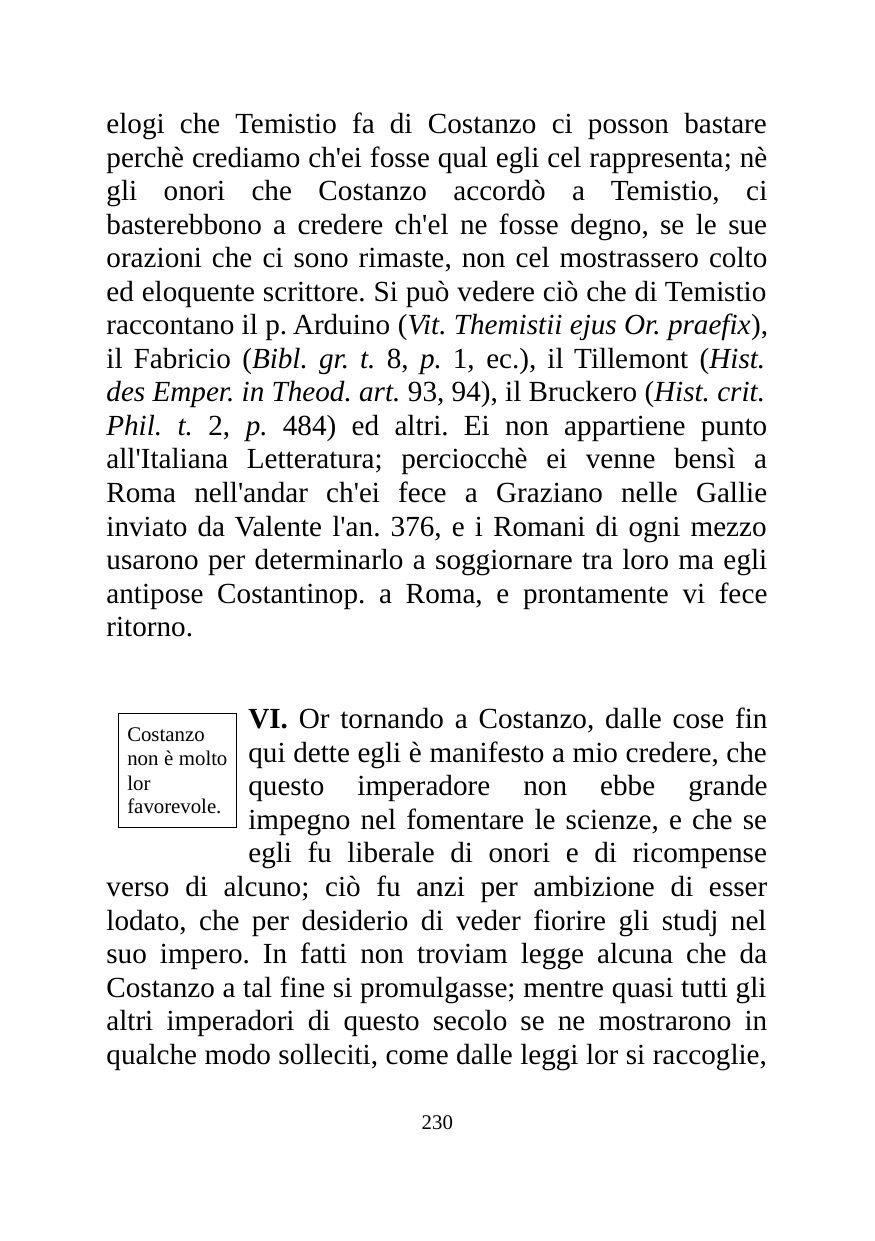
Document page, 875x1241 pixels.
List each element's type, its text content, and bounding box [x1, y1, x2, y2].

text Costanzo non è molto lor favorevole. [127, 722, 227, 818]
text elogi che Temistio fa di Costanzo ci posson bastare perchè crediamo ch'ei fosse qual egli cel rappresenta; nè gli onori che Costanzo accordò a Temistio, ci basterebbono a credere ch'el ne fosse degno, se le sue orazioni che ci sono rimaste, non cel mostrassero colto ed eloquente scrittore. Si può vedere ciò che di Temistio raccontano il p. Arduino (Vit. Themistii ejus Or. praefix), il Fabricio (Bibl. gr. t. 8, p. 1, ec.), il Tillemont (Hist. des Emper. in Theod. art. 93, 94), il Bruckero (Hist. crit. Phil. t. 2, p. 484) ed altri. Ei non appartiene punto all'Italiana Letteratura; perciocchè ei venne bensì a Roma nell'andar ch'ei fece a Graziano nelle Gallie inviato da Valente l'an. 376, e i Romani di ogni mezzo usarono per determinarlo a soggiornare tra loro ma egli antipose Costantinop. a Roma, e prontamente vi fece ritorno. [106, 106, 768, 643]
text VI. Or tornando a Costanzo, dalle cose fin qui dette egli è manifesto a mio credere, che questo imperadore non ebbe grande impegno nel fomentare le scienze, e che se egli fu liberale di onori e di ricompense verso di alcuno; ciò fu anzi per ambizione di esser lodato, che per desiderio di veder fiorire gli studj nel suo impero. In fatti non troviam legge alcuna che da Costanzo a tal fine si promulgasse; mentre quasi tutti gli altri imperadori di questo secolo se ne mostrarono in qualche modo solleciti, come dalle leggi lor si raccoglie, [106, 701, 768, 1070]
